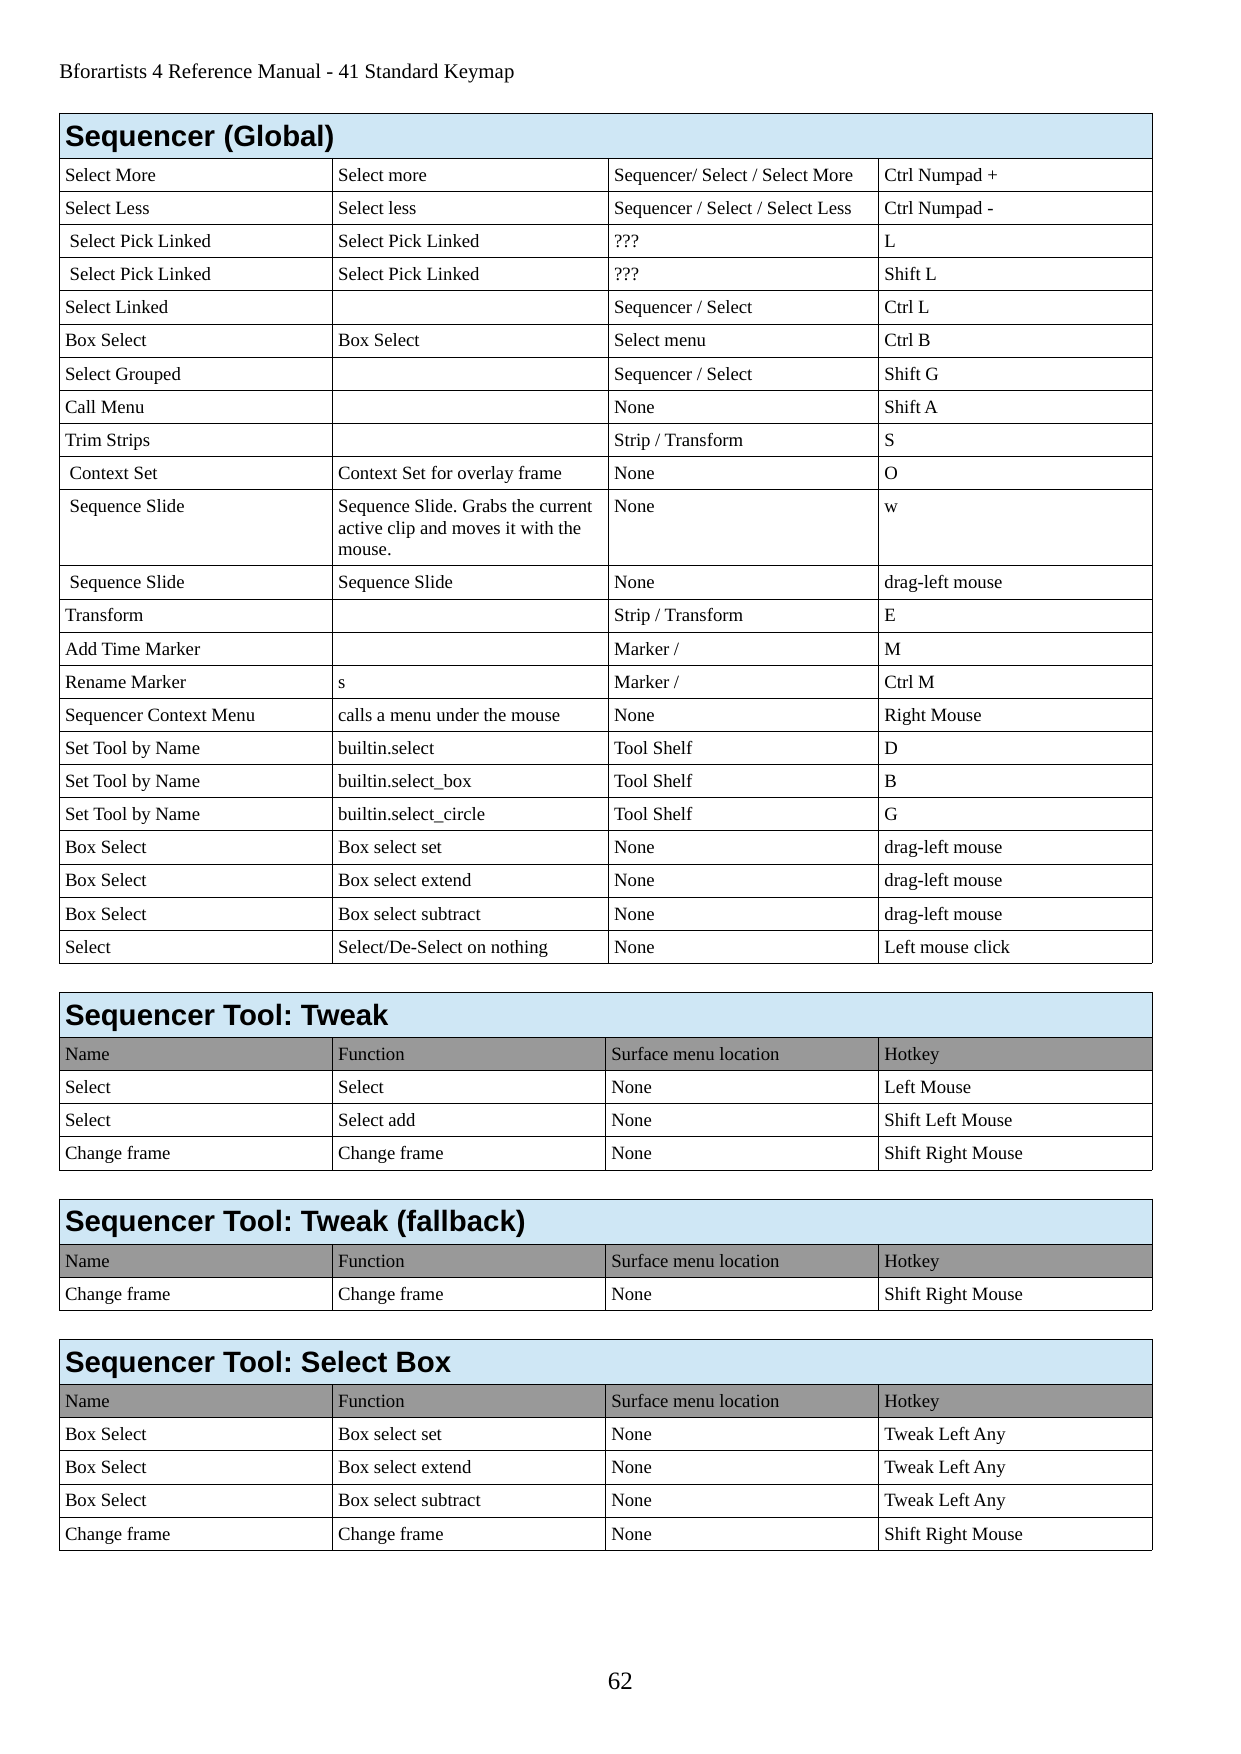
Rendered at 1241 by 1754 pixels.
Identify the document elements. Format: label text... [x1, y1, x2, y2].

table_cell Box select set [333, 831, 608, 863]
table_cell Set Tool by Name [60, 732, 332, 764]
table_cell Shift A [879, 391, 1152, 423]
table_cell Box select subtract [333, 898, 608, 930]
table_cell Tool Shelf [609, 732, 878, 764]
table_cell Context Set for overlay frame [333, 457, 608, 489]
table_cell Box Select [60, 831, 332, 863]
table_cell drag-left mouse [879, 566, 1152, 598]
table_cell Shift Right Mouse [879, 1278, 1152, 1310]
table_cell Sequencer / Select [609, 358, 878, 390]
table_cell Change frame [333, 1137, 605, 1169]
table_cell Select menu [609, 325, 878, 357]
table_cell Select add [333, 1104, 605, 1136]
table_cell None [609, 457, 878, 489]
table_cell Name [60, 1038, 332, 1070]
table_cell drag-left mouse [879, 831, 1152, 863]
table_cell None [609, 391, 878, 423]
table_cell None [606, 1071, 878, 1103]
table_cell Tool Shelf [609, 798, 878, 830]
table_cell None [606, 1518, 878, 1550]
table_cell Tweak Left Any [879, 1418, 1152, 1450]
table_cell Sequence Slide. Grabs the current active clip and moves it with the mouse. [333, 490, 608, 565]
table_cell None [606, 1418, 878, 1450]
table_cell None [606, 1137, 878, 1169]
table_cell Select Pick Linked [333, 258, 608, 290]
table_header Sequencer (Global) [60, 114, 1152, 158]
table_cell Function [333, 1385, 605, 1417]
table_cell Select Pick Linked [333, 225, 608, 257]
table_cell L [879, 225, 1152, 257]
table_cell calls a menu under the mouse [333, 699, 608, 731]
table_cell Sequencer/ Select / Select More [609, 159, 878, 191]
table_cell Surface menu location [606, 1385, 878, 1417]
table_cell None [606, 1278, 878, 1310]
table_cell builtin.select_box [333, 765, 608, 797]
table_cell Rename Marker [60, 666, 332, 698]
table_cell builtin.select_circle [333, 798, 608, 830]
table_cell Select Pick Linked [60, 225, 332, 257]
table_cell Shift L [879, 258, 1152, 290]
table_cell Ctrl L [879, 291, 1152, 323]
table_cell Box Select [60, 325, 332, 357]
table_cell Right Mouse [879, 699, 1152, 731]
table_cell w [879, 490, 1152, 565]
table_cell Select [60, 1071, 332, 1103]
table_cell Ctrl B [879, 325, 1152, 357]
table_cell Sequencer / Select / Select Less [609, 192, 878, 224]
table_cell Hotkey [879, 1038, 1152, 1070]
table_cell builtin.select [333, 732, 608, 764]
table_cell Ctrl Numpad + [879, 159, 1152, 191]
table_cell None [609, 699, 878, 731]
table_cell Select [60, 931, 332, 963]
table_cell Select less [333, 192, 608, 224]
table_cell Left Mouse [879, 1071, 1152, 1103]
table_cell Set Tool by Name [60, 765, 332, 797]
table_cell Add Time Marker [60, 633, 332, 665]
table_cell Change frame [333, 1518, 605, 1550]
table_cell None [606, 1104, 878, 1136]
table_cell M [879, 633, 1152, 665]
table_cell [333, 391, 608, 423]
table_cell Ctrl Numpad - [879, 192, 1152, 224]
table_cell s [333, 666, 608, 698]
table_cell Sequence Slide [333, 566, 608, 598]
table_cell Change frame [60, 1518, 332, 1550]
table_cell Name [60, 1385, 332, 1417]
table_cell E [879, 600, 1152, 632]
table_cell Select [333, 1071, 605, 1103]
table_cell None [609, 898, 878, 930]
table_cell drag-left mouse [879, 898, 1152, 930]
table_cell Ctrl M [879, 666, 1152, 698]
table_cell Context Set [60, 457, 332, 489]
table_cell None [609, 865, 878, 897]
table_cell [333, 358, 608, 390]
table_cell Surface menu location [606, 1245, 878, 1277]
table_cell Change frame [60, 1137, 332, 1169]
table_cell Box Select [60, 1451, 332, 1483]
table_cell Sequencer Context Menu [60, 699, 332, 731]
table_cell drag-left mouse [879, 865, 1152, 897]
table_cell D [879, 732, 1152, 764]
table_cell Marker / [609, 633, 878, 665]
table_cell Hotkey [879, 1245, 1152, 1277]
table_cell ??? [609, 225, 878, 257]
table_cell Select [60, 1104, 332, 1136]
table_cell Select more [333, 159, 608, 191]
table_cell Box Select [333, 325, 608, 357]
table_cell B [879, 765, 1152, 797]
table_cell Box Select [60, 1418, 332, 1450]
table_cell Hotkey [879, 1385, 1152, 1417]
table_cell Tool Shelf [609, 765, 878, 797]
table_cell None [609, 831, 878, 863]
table_cell Strip / Transform [609, 424, 878, 456]
table_cell Box select set [333, 1418, 605, 1450]
table_cell O [879, 457, 1152, 489]
table_cell [333, 600, 608, 632]
table_header Sequencer Tool: Tweak [60, 993, 1152, 1037]
table_cell G [879, 798, 1152, 830]
table_cell Strip / Transform [609, 600, 878, 632]
table_cell Function [333, 1038, 605, 1070]
table_cell Left mouse click [879, 931, 1152, 963]
table_header Sequencer Tool: Select Box [60, 1340, 1152, 1384]
table_cell Surface menu location [606, 1038, 878, 1070]
table_cell Box select extend [333, 1451, 605, 1483]
table_cell Sequencer / Select [609, 291, 878, 323]
table_cell Marker / [609, 666, 878, 698]
table_cell Change frame [333, 1278, 605, 1310]
table_cell Set Tool by Name [60, 798, 332, 830]
table_cell None [609, 490, 878, 565]
table_header Sequencer Tool: Tweak (fallback) [60, 1200, 1152, 1244]
table_cell Shift G [879, 358, 1152, 390]
table_cell Function [333, 1245, 605, 1277]
table_cell Select Pick Linked [60, 258, 332, 290]
table_cell Sequence Slide [60, 566, 332, 598]
table_cell Select More [60, 159, 332, 191]
table_cell None [606, 1485, 878, 1517]
table_cell [333, 291, 608, 323]
table_cell Select Grouped [60, 358, 332, 390]
table_cell Box Select [60, 898, 332, 930]
table_cell Tweak Left Any [879, 1485, 1152, 1517]
table_cell Shift Right Mouse [879, 1137, 1152, 1169]
table_cell Tweak Left Any [879, 1451, 1152, 1483]
table_cell None [606, 1451, 878, 1483]
table_cell Sequence Slide [60, 490, 332, 565]
table_cell Trim Strips [60, 424, 332, 456]
table_cell Box Select [60, 1485, 332, 1517]
table_cell Call Menu [60, 391, 332, 423]
table_cell [333, 633, 608, 665]
table_cell None [609, 566, 878, 598]
table_cell Select/De-Select on nothing [333, 931, 608, 963]
table_cell Name [60, 1245, 332, 1277]
table_cell [333, 424, 608, 456]
table_cell Transform [60, 600, 332, 632]
table_cell Change frame [60, 1278, 332, 1310]
table_cell Box select subtract [333, 1485, 605, 1517]
table_cell None [609, 931, 878, 963]
table_cell Box Select [60, 865, 332, 897]
table_cell Select Linked [60, 291, 332, 323]
table_cell Shift Right Mouse [879, 1518, 1152, 1550]
table_cell Select Less [60, 192, 332, 224]
table_cell Shift Left Mouse [879, 1104, 1152, 1136]
table_cell S [879, 424, 1152, 456]
table_cell ??? [609, 258, 878, 290]
table_cell Box select extend [333, 865, 608, 897]
